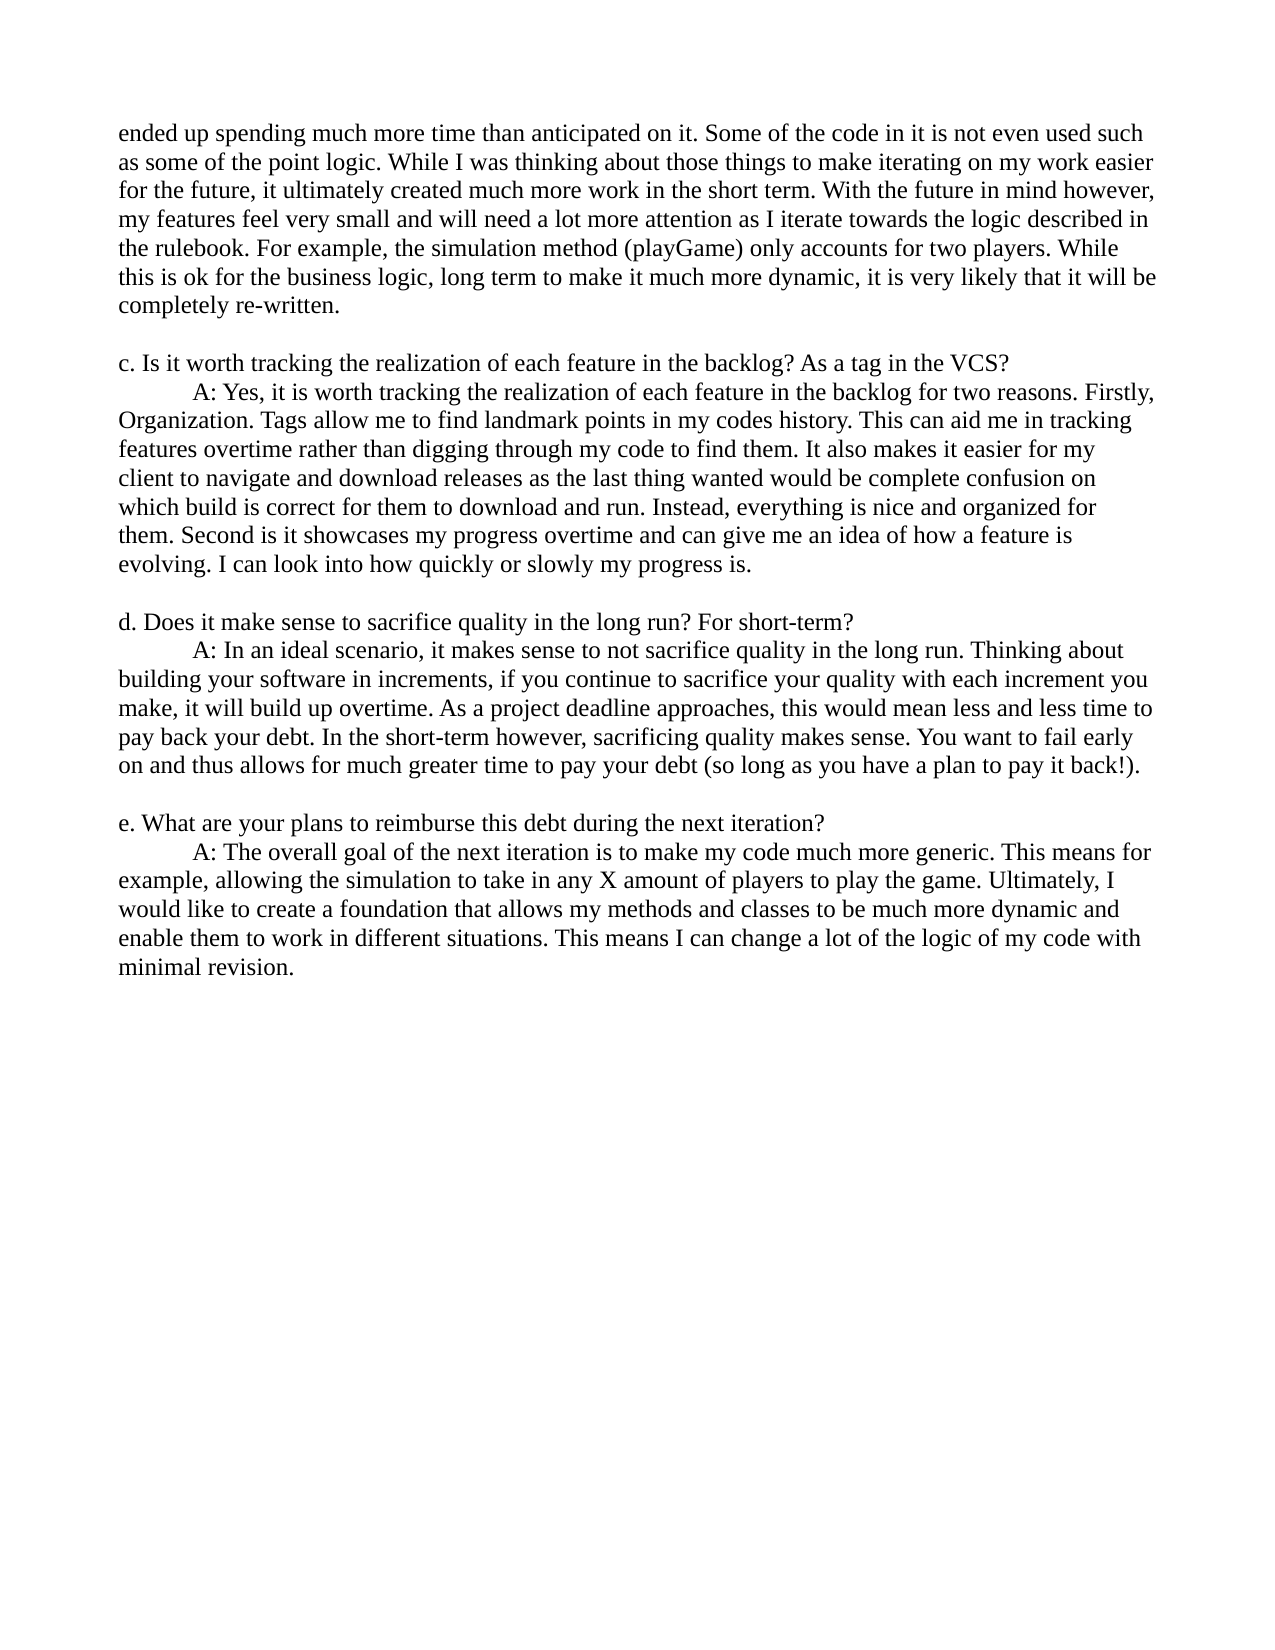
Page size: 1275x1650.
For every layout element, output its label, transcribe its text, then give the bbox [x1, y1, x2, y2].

text ended up spending much more time than anticipated on it. Some of the code in it is not even used such as some of the point logic. While I was thinking about those things to make iterating on my work easier for the future, it ultimately created much more work in the short term. With the future in mind however, my features feel very small and will need a lot more attention as I iterate towards the logic described in the rulebook. For example, the simulation method (playGame) only accounts for two players. While this is ok for the business logic, long term to make it much more dynamic, it is very likely that it will be completely re-written. [118, 118, 1157, 319]
text A: The overall goal of the next iteration is to make my code much more generic. This means for example, allowing the simulation to take in any X amount of players to play the game. Ultimately, I would like to create a foundation that allows my methods and classes to be much more dynamic and enable them to work in different situations. This means I can change a lot of the logic of my code with minimal revision. [118, 837, 1157, 981]
text A: Yes, it is worth tracking the realization of each feature in the backlog for two reasons. Firstly, Organization. Tags allow me to find landmark points in my codes history. This can aid me in tracking features overtime rather than digging through my code to find them. It also makes it easier for my client to navigate and download releases as the last thing wanted would be complete confusion on which build is correct for them to download and run. Instead, everything is nice and organized for them. Second is it showcases my progress overtime and can give me an idea of how a feature is evolving. I can look into how quickly or slowly my progress is. [118, 377, 1157, 578]
text A: In an ideal scenario, it makes sense to not sacrifice quality in the long run. Thinking about building your software in increments, if you continue to sacrifice your quality with each increment you make, it will build up overtime. As a project deadline approaches, this would mean less and less time to pay back your debt. In the short-term however, sacrificing quality makes sense. You want to fail early on and thus allows for much greater time to pay your debt (so long as you have a plan to pay it back!). [118, 636, 1157, 779]
text c. Is it worth tracking the realization of each feature in the backlog? As a tag in the VCS? [118, 348, 1157, 377]
text d. Does it make sense to sacrifice quality in the long run? For short-term? [118, 607, 1157, 636]
text e. What are your plans to reimburse this debt during the next iteration? [118, 808, 1157, 837]
